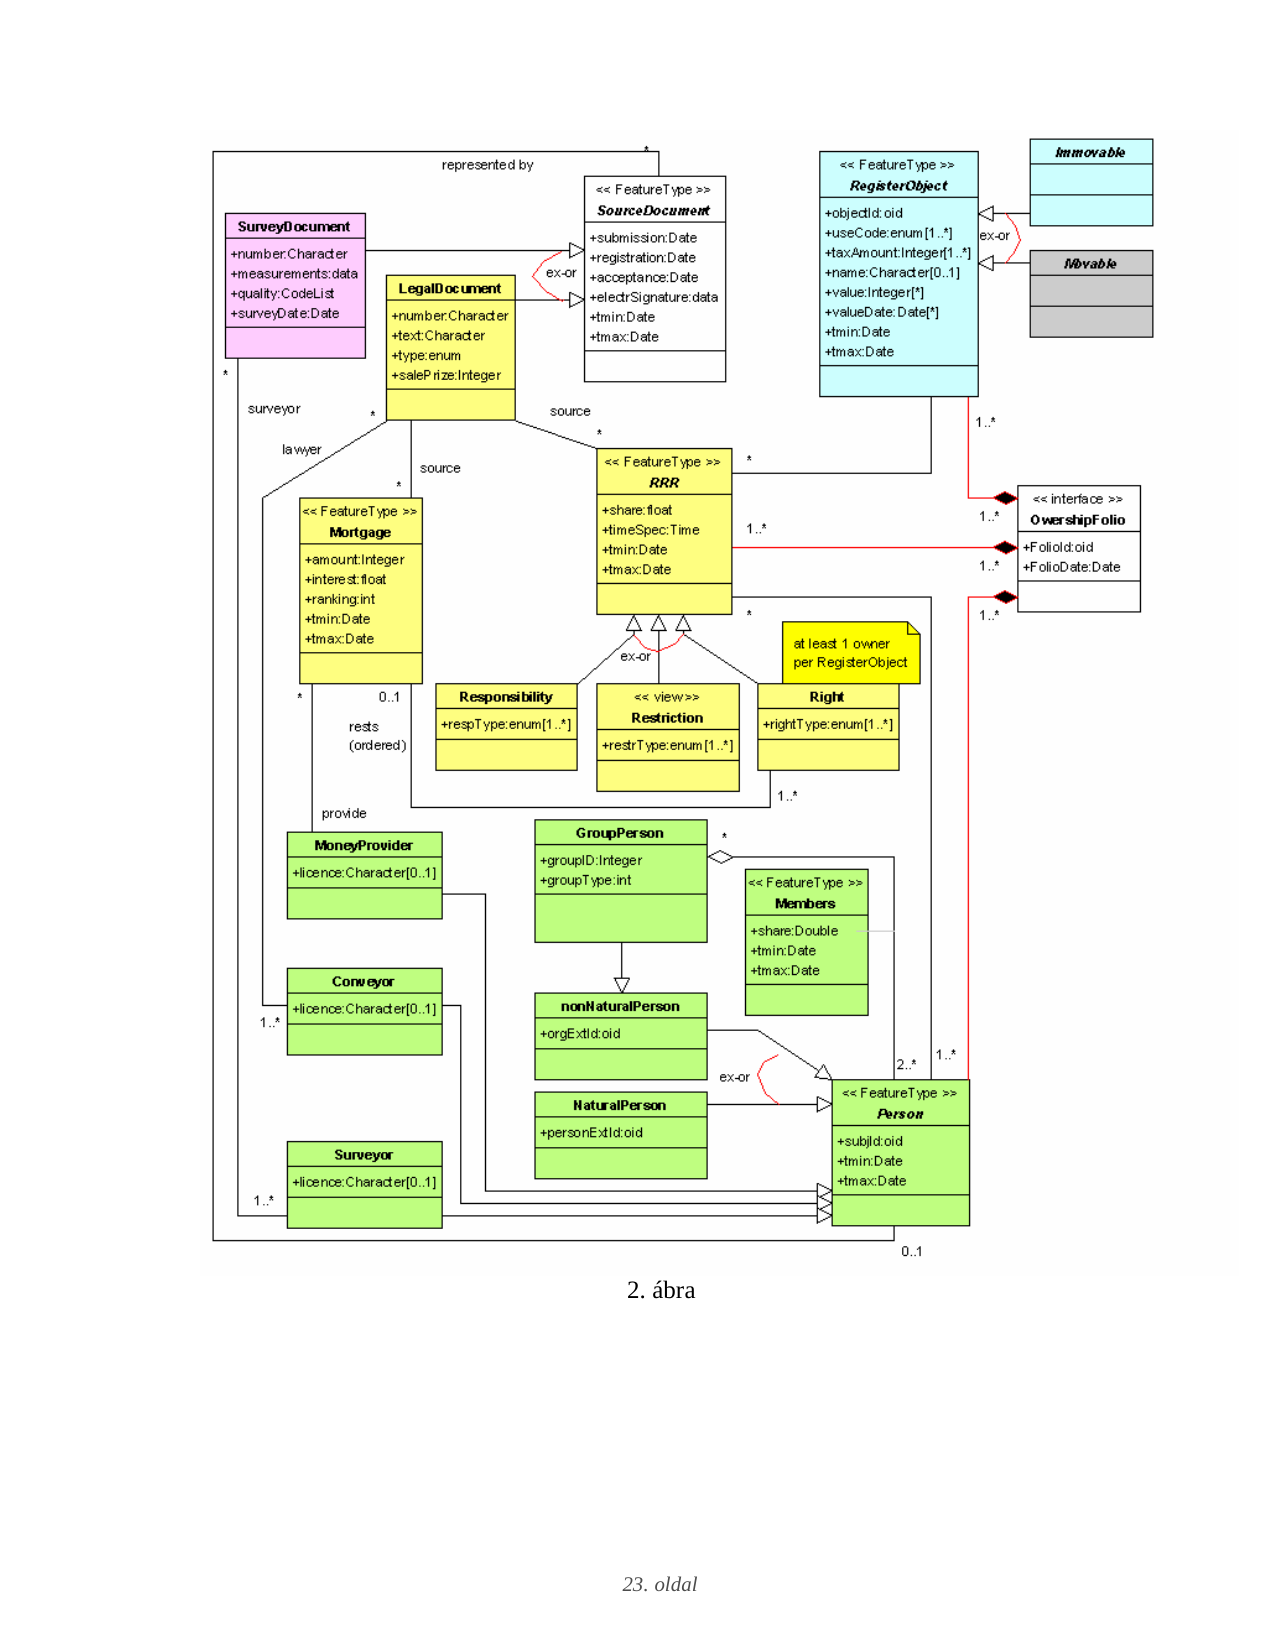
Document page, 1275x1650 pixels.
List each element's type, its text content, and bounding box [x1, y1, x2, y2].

picture [200, 130, 1239, 1276]
text 2. ábra [166, 1276, 1156, 1304]
